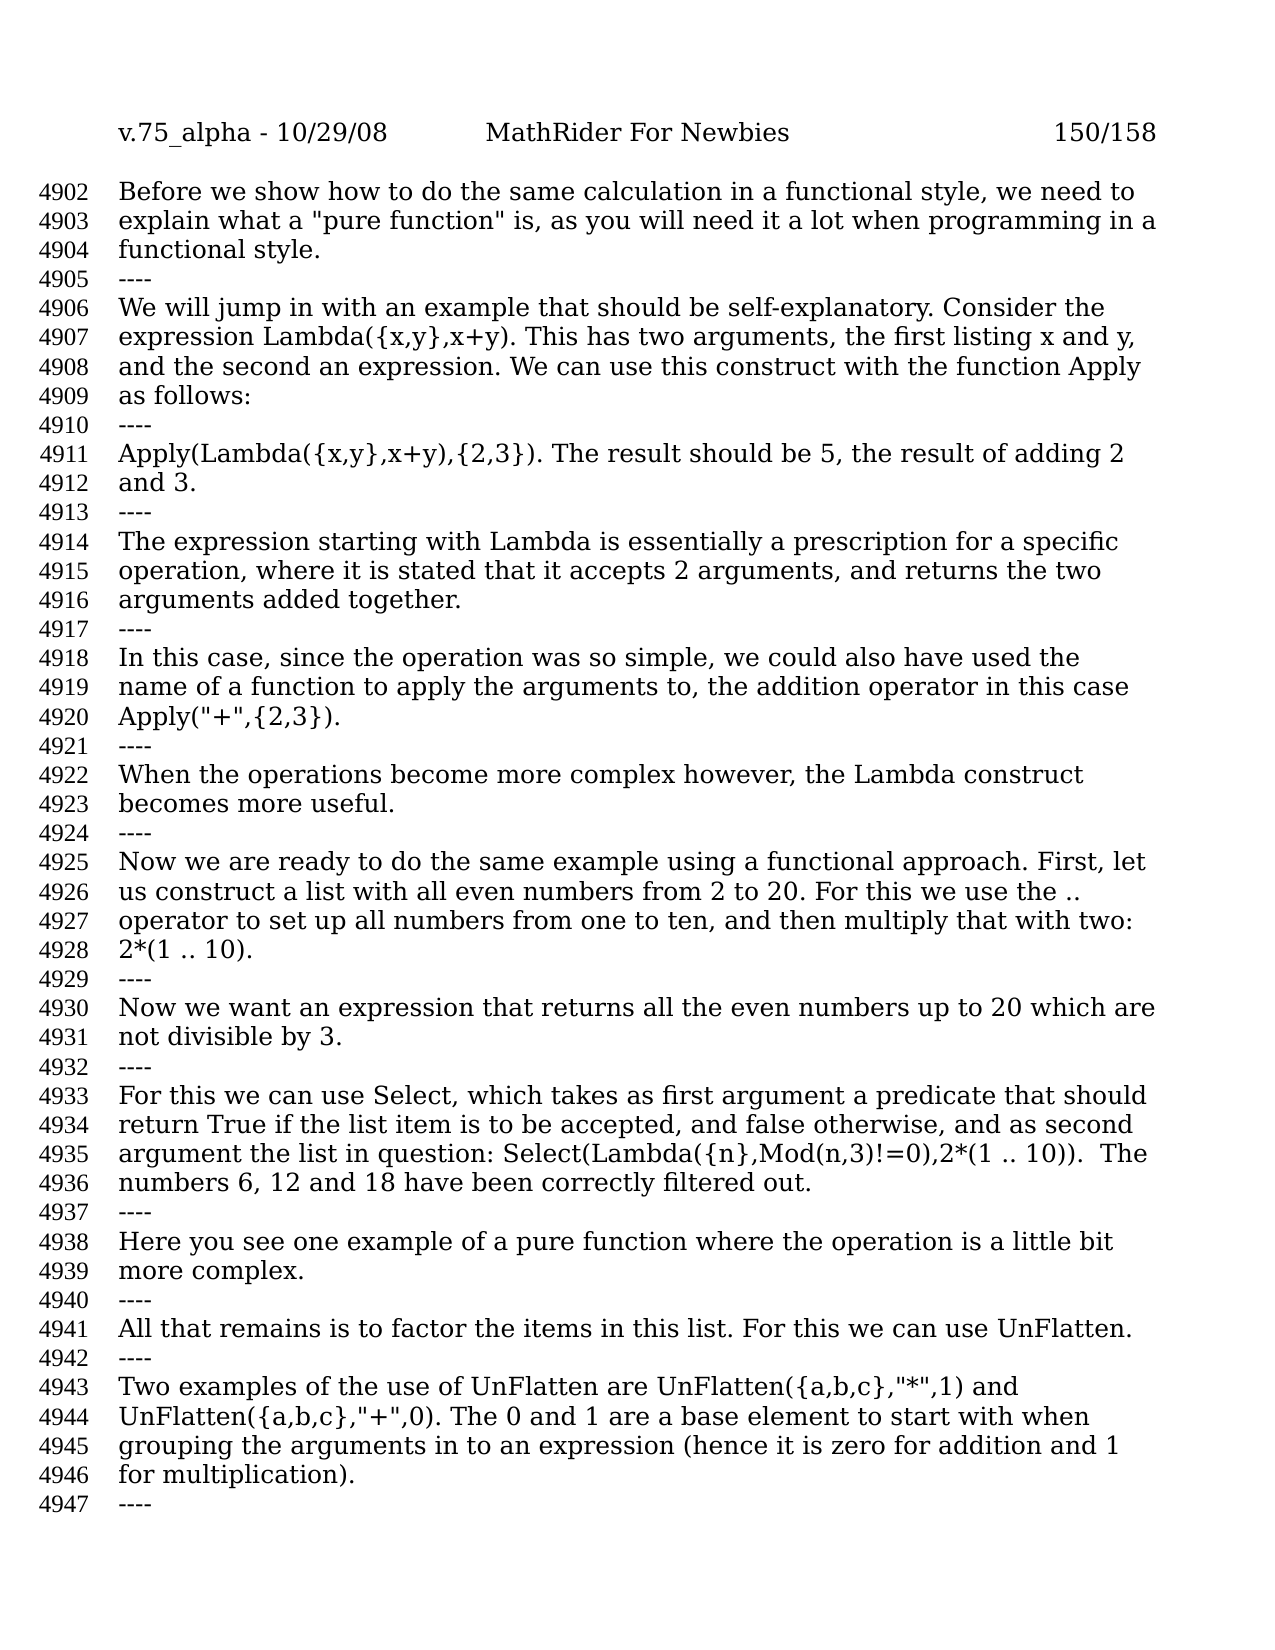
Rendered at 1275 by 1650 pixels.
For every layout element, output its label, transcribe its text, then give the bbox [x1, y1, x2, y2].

text ---- [118, 818, 1157, 848]
text All that remains is to factor the items in this list. For this we can use UnFlatten. [118, 1314, 1157, 1343]
text Apply(Lambda({x,y},x+y),{2,3}). The result should be 5, the result of adding 2 and 3. [118, 439, 1157, 498]
text The expression starting with Lambda is essentially a prescription for a specific operation, where it is stated that it accepts 2 arguments, and returns the two arguments added together. [118, 527, 1157, 614]
text ---- [118, 1343, 1157, 1373]
text Now we want an expression that returns all the even numbers up to 20 which are not divisible by 3. [118, 993, 1157, 1052]
text ---- [118, 1489, 1157, 1518]
text Before we show how to do the same calculation in a functional style, we need to explain what a "pure function" is, as you will need it a lot when programming in a functional style. [118, 177, 1157, 264]
text ---- [118, 410, 1157, 439]
text In this case, since the operation was so simple, we could also have used the name of a function to apply the arguments to, the addition operator in this case Apply("+",{2,3}). [118, 643, 1157, 731]
text We will jump in with an example that should be self-explanatory. Consider the expression Lambda({x,y},x+y). This has two arguments, the first listing x and y, and the second an expression. We can use this construct with the function Apply as follows: [118, 293, 1157, 410]
text For this we can use Select, which takes as first argument a predicate that should return True if the list item is to be accepted, and false otherwise, and as second argument the list in question: Select(Lambda({n},Mod(n,3)!=0),2*(1 .. 10)). The numbers 6, 12 and 18 have been correctly filtered out. [118, 1081, 1157, 1198]
text ---- [118, 498, 1157, 527]
text Here you see one example of a pure function where the operation is a little bit more complex. [118, 1227, 1157, 1285]
text ---- [118, 1198, 1157, 1227]
text ---- [118, 1285, 1157, 1314]
text ---- [118, 264, 1157, 293]
text Now we are ready to do the same example using a functional approach. First, let us construct a list with all even numbers from 2 to 20. For this we use the .. operator to set up all numbers from one to ten, and then multiply that with two: 2*(1 .. 10). [118, 848, 1157, 964]
text ---- [118, 731, 1157, 760]
text ---- [118, 614, 1157, 643]
text ---- [118, 964, 1157, 993]
text When the operations become more complex however, the Lambda construct becomes more useful. [118, 760, 1157, 818]
text ---- [118, 1052, 1157, 1081]
text Two examples of the use of UnFlatten are UnFlatten({a,b,c},"*",1) and UnFlatten({a,b,c},"+",0). The 0 and 1 are a base element to start with when grouping the arguments in to an expression (hence it is zero for addition and 1 for multiplication). [118, 1373, 1157, 1489]
